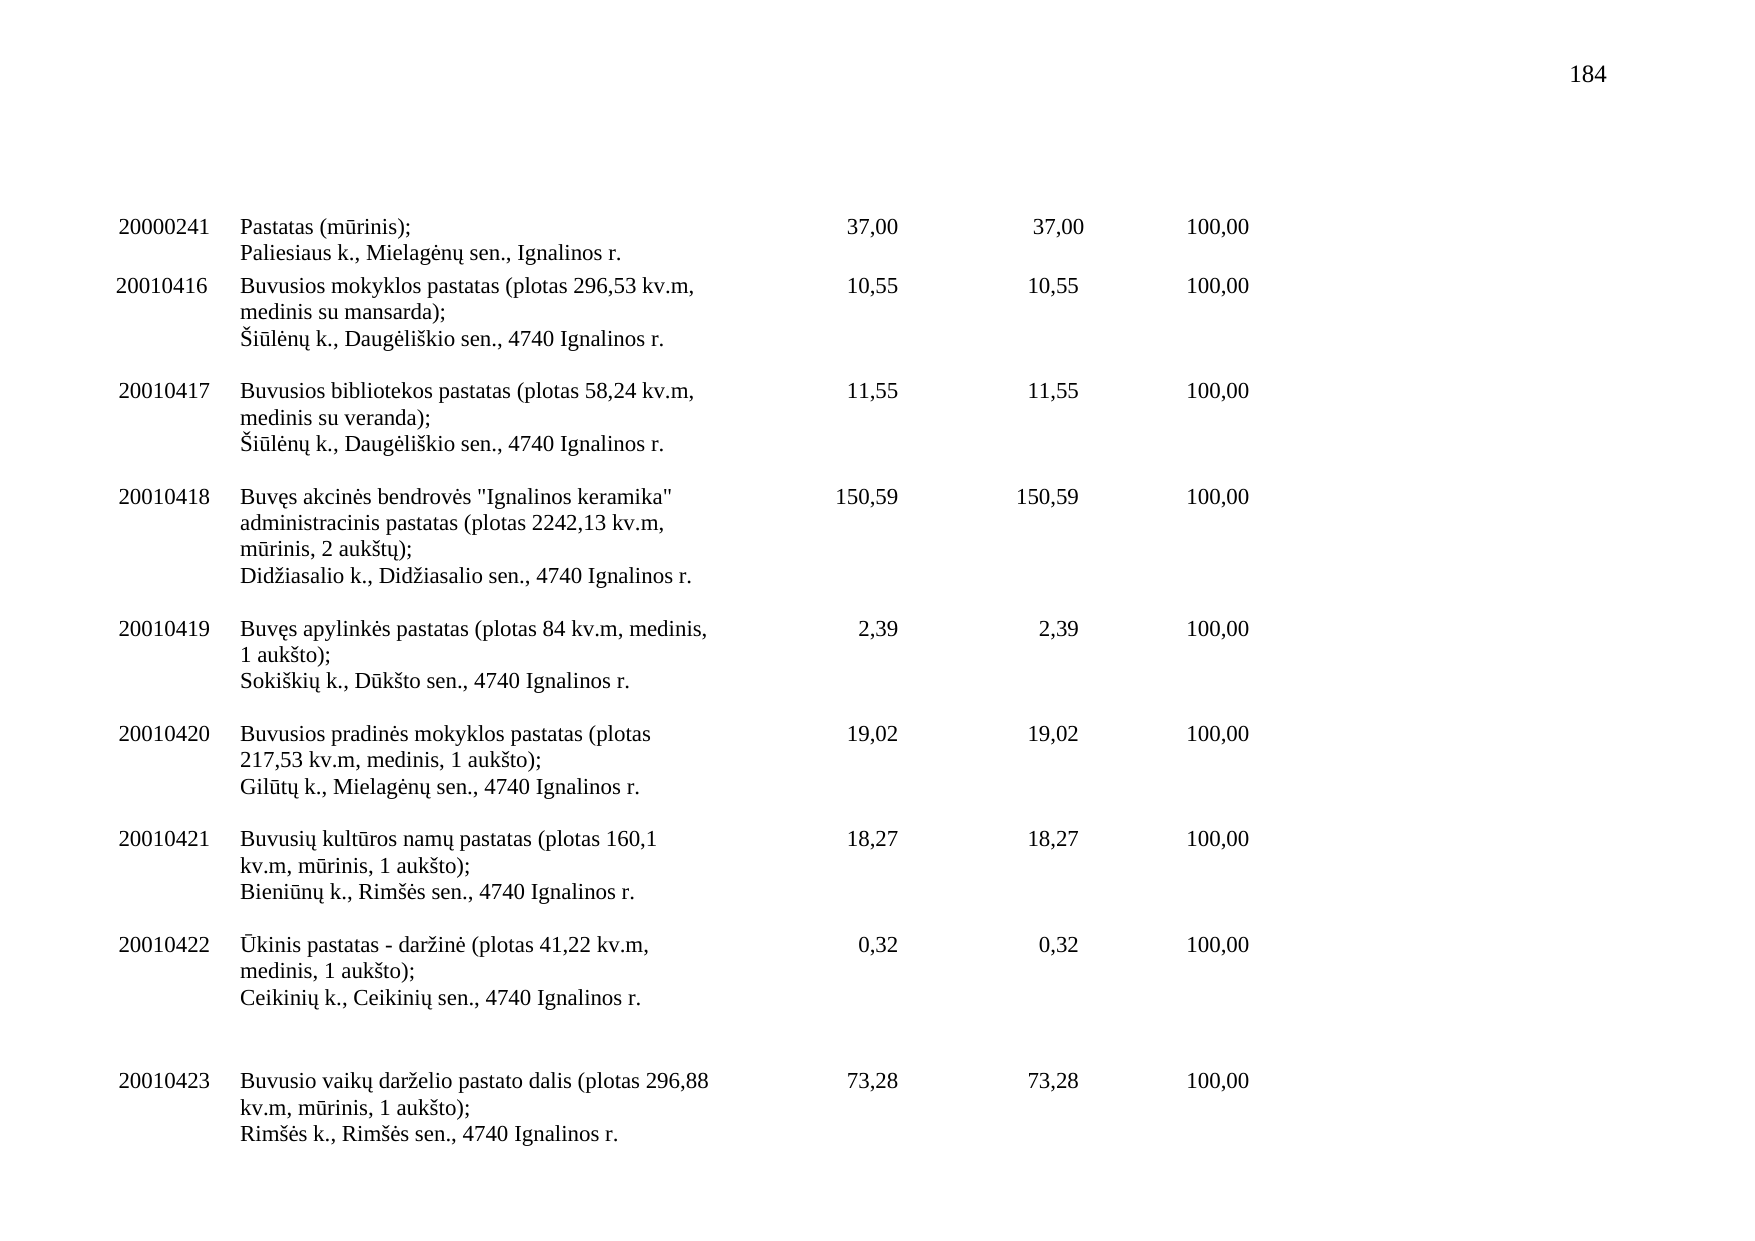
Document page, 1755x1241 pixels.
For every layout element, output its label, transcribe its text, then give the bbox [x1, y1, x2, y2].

table_cell Buvusios pradinės mokyklos pastatas (plotas 217,53 kv.m, medinis, 1 aukšto); Gilūtų k., Mielagėnų sen., 4740 Ignalinos r. [229, 720, 725, 825]
table_cell 18,27 [915, 825, 1096, 931]
table_cell 19,02 [915, 720, 1096, 825]
table_cell [1266, 378, 1472, 483]
table_cell Ūkinis pastatas - daržinė (plotas 41,22 kv.m, medinis, 1 aukšto); Ceikinių k., Ceikinių sen., 4740 Ignalinos r. [229, 931, 725, 1036]
table_cell 100,00 [1096, 615, 1266, 720]
table_cell 37,00 [915, 207, 1101, 272]
table_cell [1266, 720, 1472, 825]
table_cell [1266, 483, 1472, 614]
table_cell [1472, 378, 1636, 483]
table_cell [1472, 615, 1636, 720]
table_cell 20000241 [100, 207, 229, 272]
table_cell 150,59 [725, 483, 915, 614]
table_cell 100,00 [1096, 378, 1266, 483]
table_cell Buvusio vaikų darželio pastato dalis (plotas 296,88 kv.m, mūrinis, 1 aukšto); Rimšės k., Rimšės sen., 4740 Ignalinos r. [229, 1068, 725, 1173]
table_cell 100,00 [1096, 931, 1266, 1036]
table_cell Buvęs akcinės bendrovės "Ignalinos keramika" administracinis pastatas (plotas 2242,13 kv.m, mūrinis, 2 aukštų); Didžiasalio k., Didžiasalio sen., 4740 Ignalinos r. [229, 483, 725, 614]
table_cell 73,28 [915, 1068, 1096, 1173]
table_cell 10,55 [915, 272, 1096, 377]
table_cell [1472, 207, 1636, 272]
table_cell 18,27 [725, 825, 915, 931]
table_cell 19,02 [725, 720, 915, 825]
table_cell [1266, 1068, 1472, 1173]
table_cell 20010421 [100, 825, 229, 931]
table_cell [1472, 931, 1636, 1036]
table_cell [1266, 615, 1472, 720]
table_cell Buvęs apylinkės pastatas (plotas 84 kv.m, medinis, 1 aukšto); Sokiškių k., Dūkšto sen., 4740 Ignalinos r. [229, 615, 725, 720]
table_cell Buvusios bibliotekos pastatas (plotas 58,24 kv.m, medinis su veranda); Šiūlėnų k., Daugėliškio sen., 4740 Ignalinos r. [229, 378, 725, 483]
table_cell [1266, 272, 1472, 377]
table_cell 150,59 [915, 483, 1096, 614]
table_cell [100, 1036, 229, 1067]
table_cell 0,32 [915, 931, 1096, 1036]
table_cell [1472, 720, 1636, 825]
table_cell 100,00 [1101, 207, 1266, 272]
table_cell Pastatas (mūrinis); Paliesiaus k., Mielagėnų sen., Ignalinos r. [229, 207, 725, 272]
table_cell 20010423 [100, 1068, 229, 1173]
table_cell 100,00 [1096, 272, 1266, 377]
table_cell 10,55 [725, 272, 915, 377]
table_cell Buvusių kultūros namų pastatas (plotas 160,1 kv.m, mūrinis, 1 aukšto); Bieniūnų k., Rimšės sen., 4740 Ignalinos r. [229, 825, 725, 931]
table_cell 37,00 [725, 207, 915, 272]
table_cell 20010418 [100, 483, 229, 614]
table_cell 100,00 [1096, 483, 1266, 614]
table_cell 73,28 [725, 1068, 915, 1173]
table_cell [1266, 931, 1472, 1036]
table_cell [725, 1036, 915, 1067]
table_cell [1472, 272, 1636, 377]
table_cell [1266, 1036, 1472, 1067]
table_cell 100,00 [1096, 1068, 1266, 1173]
table_cell 100,00 [1096, 720, 1266, 825]
table_cell [1266, 207, 1472, 272]
table_cell [1096, 1036, 1266, 1067]
table_cell 11,55 [725, 378, 915, 483]
table_cell [229, 1036, 725, 1067]
table_cell [915, 1036, 1096, 1067]
table_cell 2,39 [725, 615, 915, 720]
table_cell 20010416 [100, 272, 229, 377]
table_cell [1472, 483, 1636, 614]
table_cell 2,39 [915, 615, 1096, 720]
table_cell [1266, 825, 1472, 931]
table_cell [1472, 1068, 1636, 1173]
table_cell 20010422 [100, 931, 229, 1036]
table_cell 20010417 [100, 378, 229, 483]
table_cell 0,32 [725, 931, 915, 1036]
table_cell 20010419 [100, 615, 229, 720]
table_cell [1472, 825, 1636, 931]
table_cell 11,55 [915, 378, 1096, 483]
table_cell 100,00 [1096, 825, 1266, 931]
table_cell [1472, 1036, 1636, 1067]
table_cell Buvusios mokyklos pastatas (plotas 296,53 kv.m, medinis su mansarda); Šiūlėnų k., Daugėliškio sen., 4740 Ignalinos r. [229, 272, 725, 377]
table_cell 20010420 [100, 720, 229, 825]
